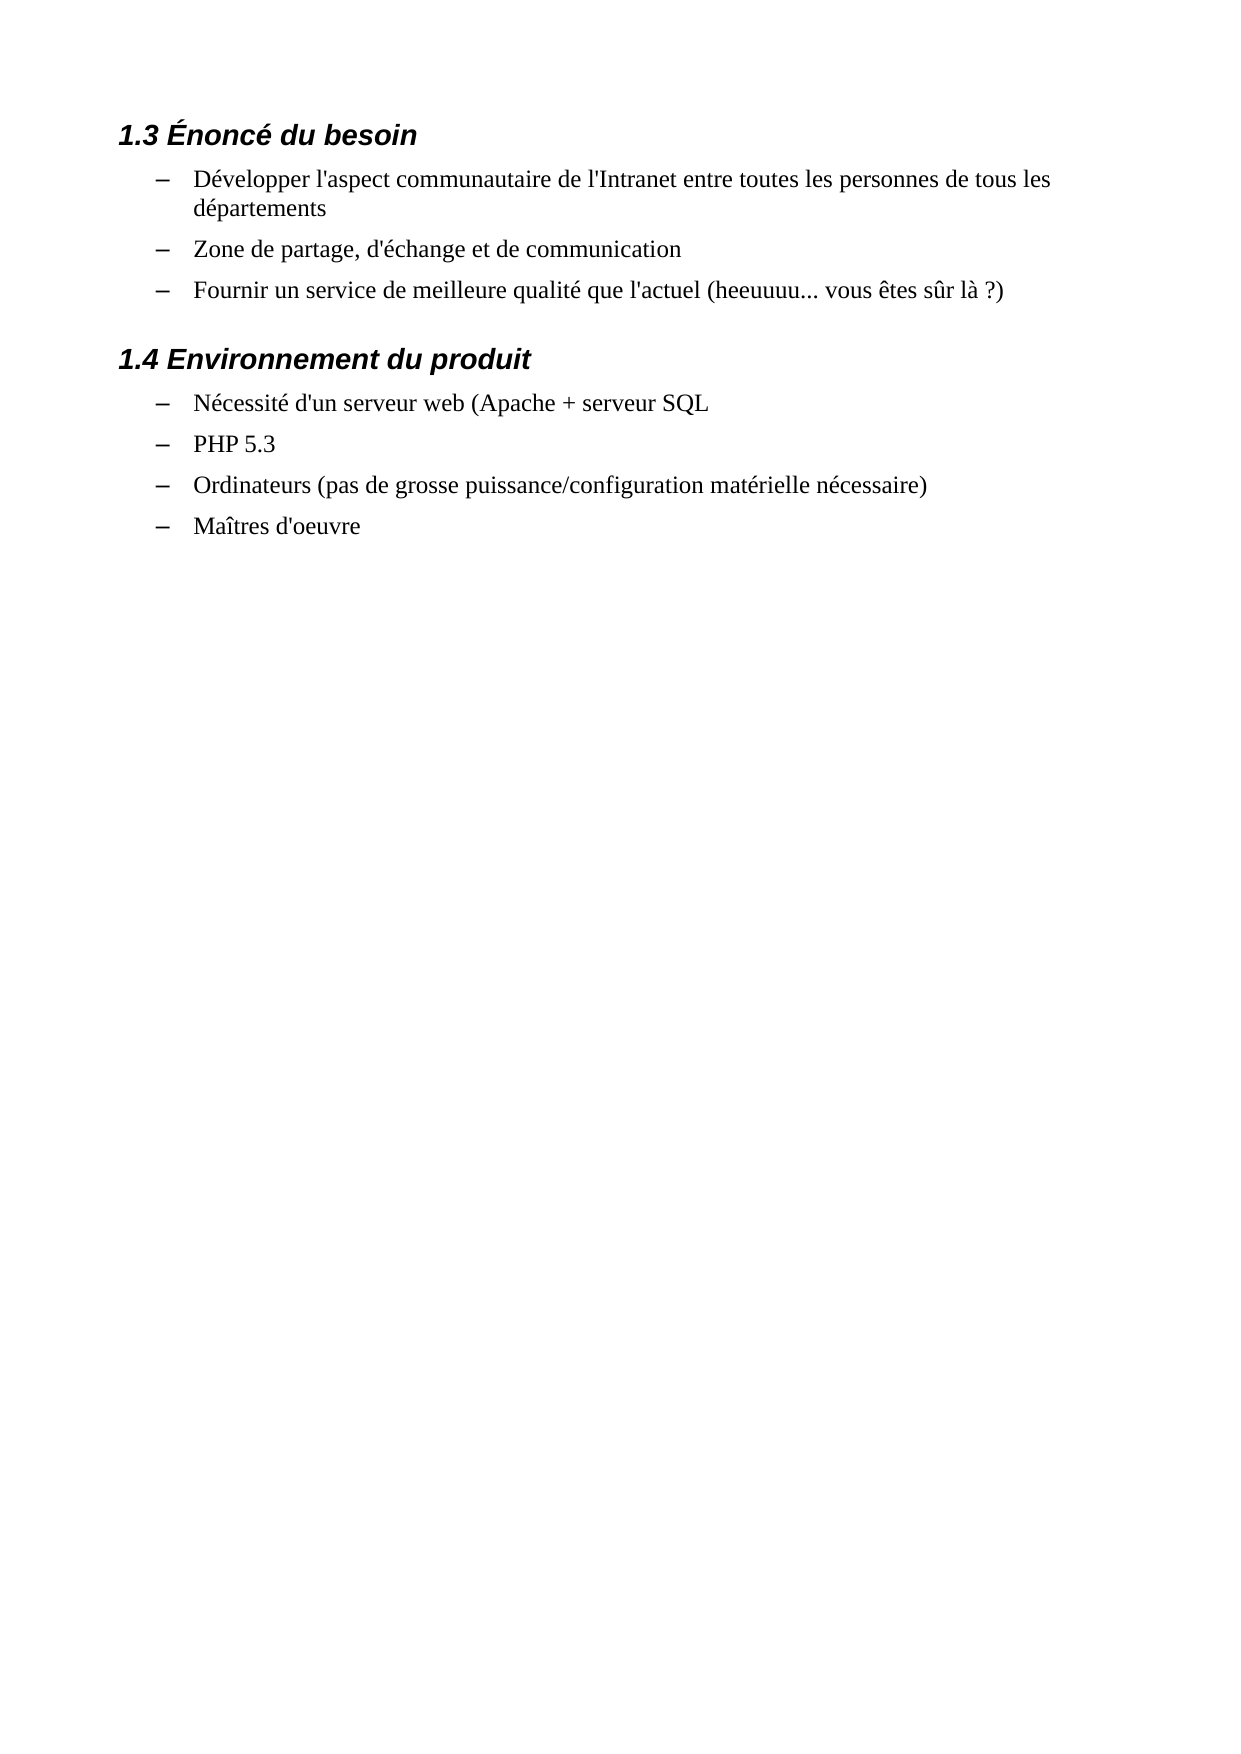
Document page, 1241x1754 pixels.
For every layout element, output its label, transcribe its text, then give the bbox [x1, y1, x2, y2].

subtitle 1.4 Environnement du produit [118, 342, 1122, 375]
list Zone de partage, d'échange et de communication [156, 234, 1122, 263]
list Nécessité d'un serveur web (Apache + serveur SQL [156, 388, 1122, 416]
list Maîtres d'oeuvre [156, 511, 1122, 540]
list Fournir un service de meilleure qualité que l'actuel (heeuuuu... vous êtes sûr là ?) [156, 275, 1122, 304]
subtitle 1.3 Énoncé du besoin [118, 118, 1122, 152]
list Développer l'aspect communautaire de l'Intranet entre toutes les personnes de tous les départements [156, 164, 1122, 222]
list Ordinateurs (pas de grosse puissance/configuration matérielle nécessaire) [156, 470, 1122, 499]
list PHP 5.3 [156, 429, 1122, 458]
